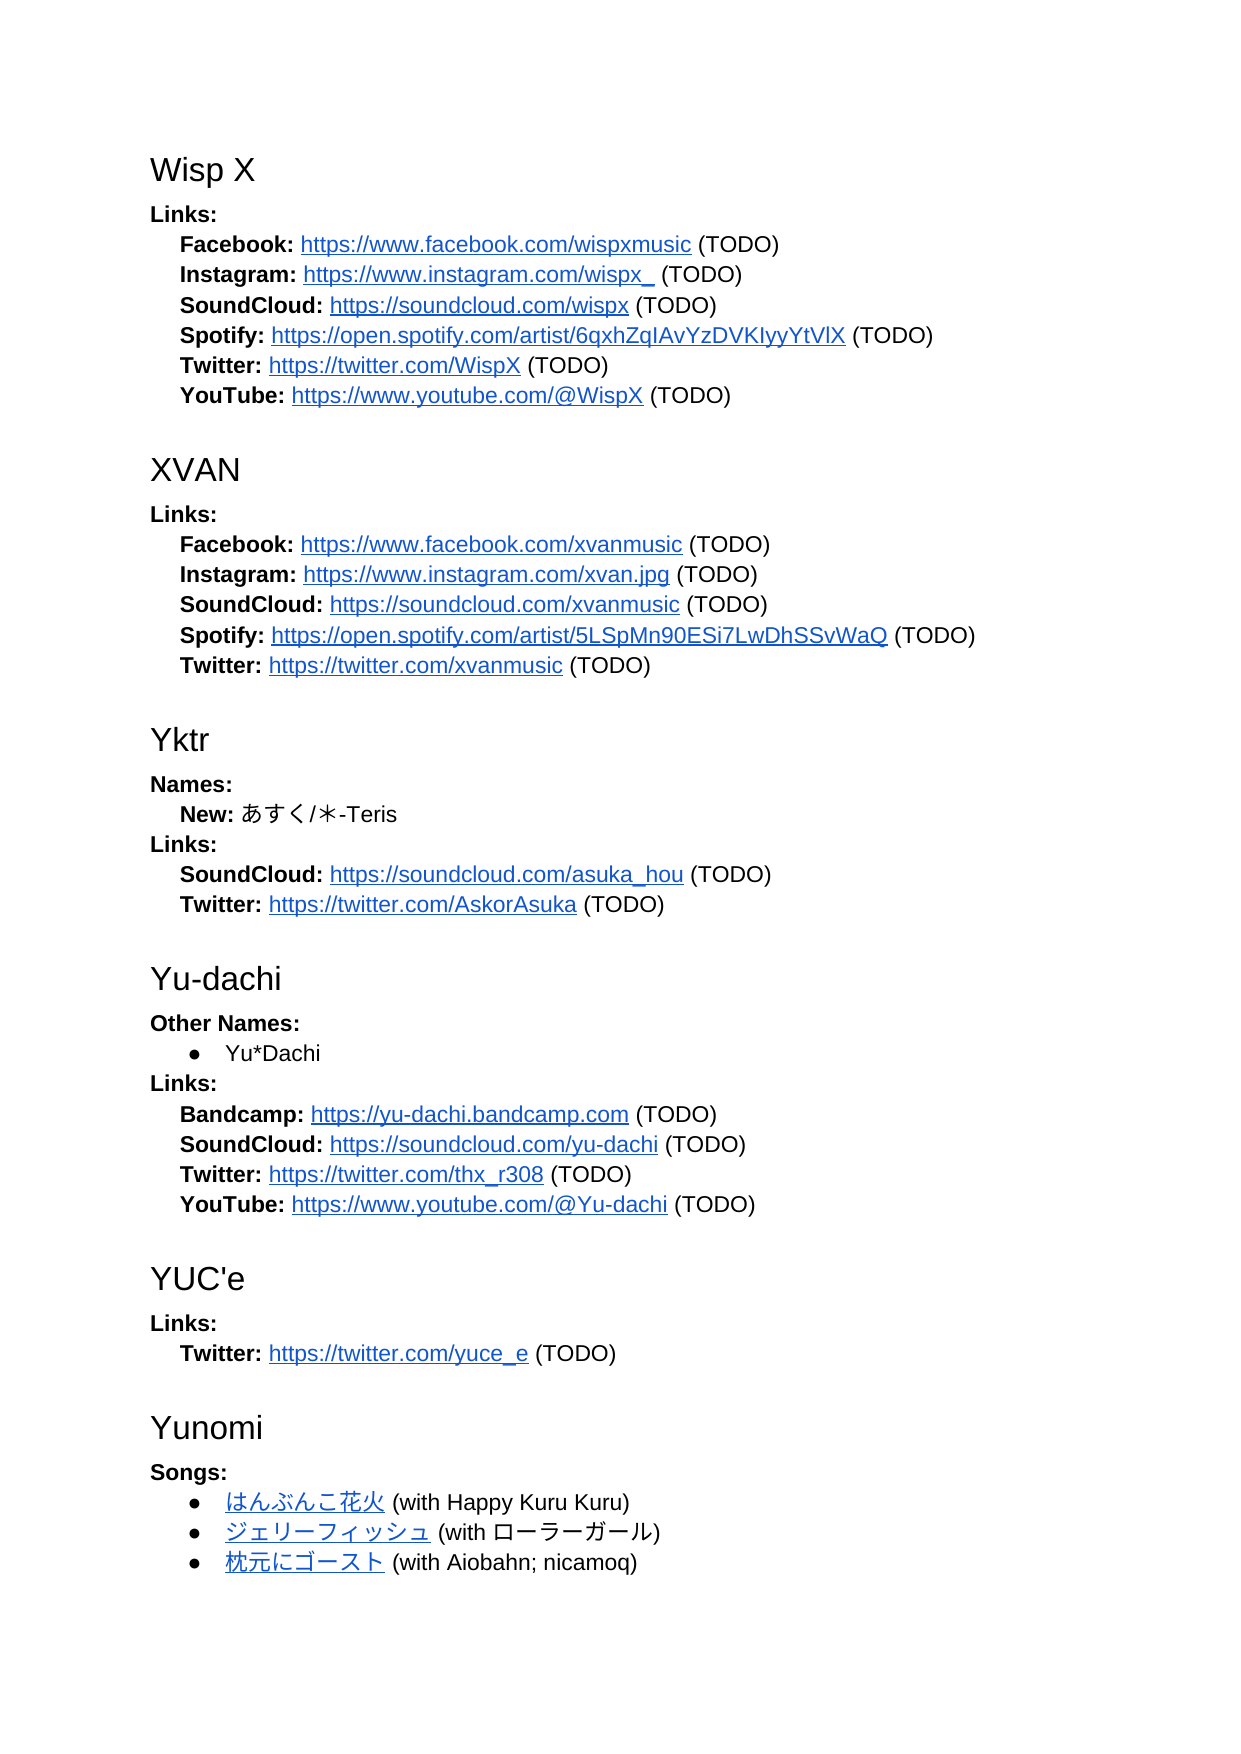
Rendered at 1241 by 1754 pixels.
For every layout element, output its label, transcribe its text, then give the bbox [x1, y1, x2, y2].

subtitle Wisp X [150, 150, 1090, 188]
text New: あすく/＊-Teris [179, 801, 1090, 827]
text Instagram: https://www.instagram.com/xvan.jpg (TODO) [179, 561, 1090, 588]
text SoundCloud: https://soundcloud.com/asuka_hou (TODO) Twitter: https://twitter.com/AskorAsuka (TODO) [179, 861, 1090, 918]
text Spotify: https://open.spotify.com/artist/5LSpMn90ESi7LwDhSSvWaQ (TODO) [179, 622, 1090, 648]
list ジェリーフィッシュ (with ローラーガール) [187, 1519, 1090, 1546]
text Links: [150, 831, 1090, 857]
list 枕元にゴースト (with Aiobahn; nicamoq) [187, 1549, 1090, 1576]
text Spotify: https://open.spotify.com/artist/6qxhZqIAvYzDVKIyyYtVlX (TODO) [179, 322, 1090, 348]
text Twitter: https://twitter.com/xvanmusic (TODO) [179, 652, 1090, 678]
text Bandcamp: https://yu-dachi.bandcamp.com (TODO) [179, 1101, 1090, 1127]
subtitle Yunomi [150, 1408, 1090, 1446]
text SoundCloud: https://soundcloud.com/xvanmusic (TODO) [179, 591, 1090, 618]
list はんぶんこ花火 (with Happy Kuru Kuru) [187, 1489, 1090, 1515]
text Links: [150, 201, 1090, 227]
text Facebook: https://www.facebook.com/wispxmusic (TODO) [179, 231, 1090, 257]
text SoundCloud: https://soundcloud.com/yu-dachi (TODO) [179, 1131, 1090, 1157]
list Yu*Dachi [187, 1040, 1090, 1067]
text Links: [150, 1310, 1090, 1336]
subtitle Yu-dachi [150, 959, 1090, 997]
text Other Names: [150, 1010, 1090, 1036]
text Twitter: https://twitter.com/yuce_e (TODO) [179, 1340, 1090, 1366]
text Links: [150, 1070, 1090, 1097]
text Links: [150, 501, 1090, 527]
text Songs: [150, 1459, 1090, 1485]
subtitle XVAN [150, 450, 1090, 488]
text Instagram: https://www.instagram.com/wispx_ (TODO) [179, 261, 1090, 288]
text Twitter: https://twitter.com/WispX (TODO) [179, 352, 1090, 378]
subtitle Yktr [150, 719, 1090, 758]
text Twitter: https://twitter.com/thx_r308 (TODO) [179, 1161, 1090, 1187]
subtitle YUC'e [150, 1259, 1090, 1297]
text Names: [150, 771, 1090, 797]
text Facebook: https://www.facebook.com/xvanmusic (TODO) [179, 531, 1090, 557]
text YouTube: https://www.youtube.com/@Yu-dachi (TODO) [179, 1191, 1090, 1218]
text YouTube: https://www.youtube.com/@WispX (TODO) [179, 382, 1090, 408]
text SoundCloud: https://soundcloud.com/wispx (TODO) [179, 292, 1090, 318]
